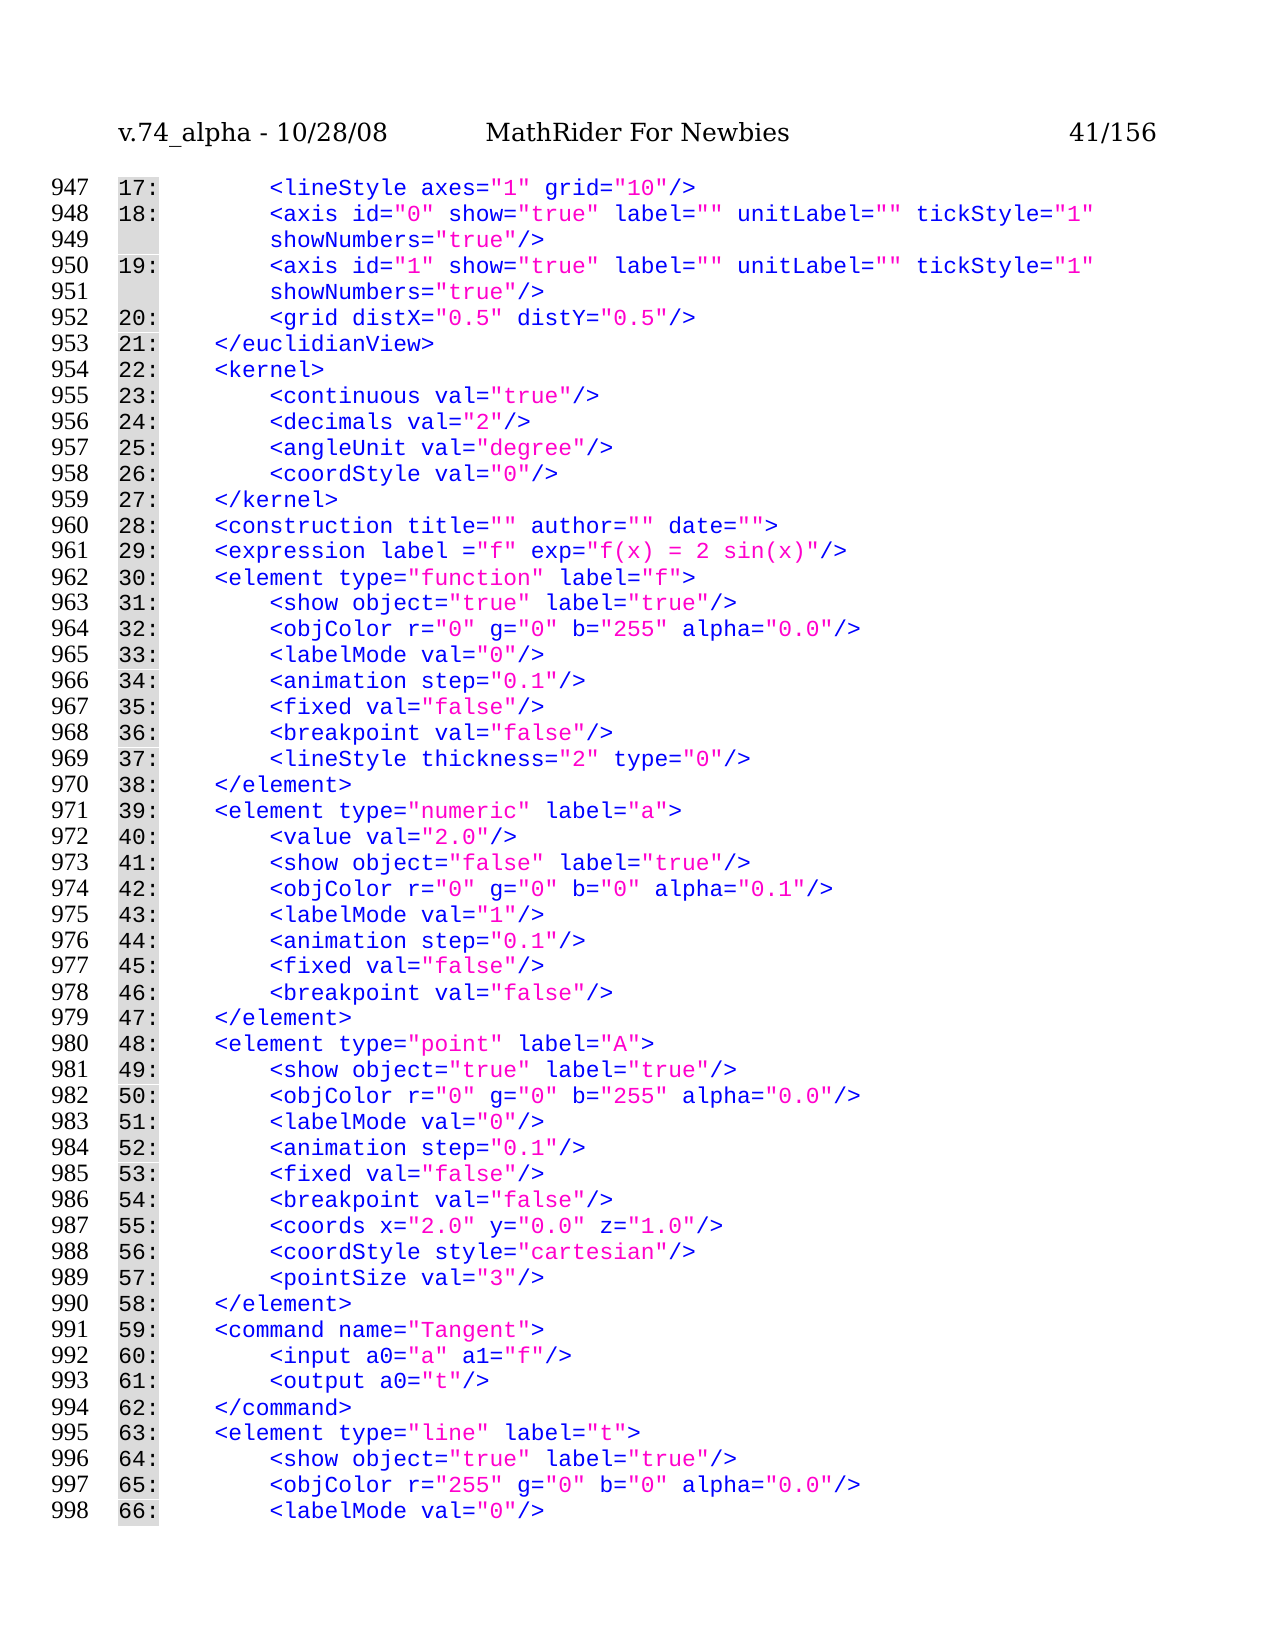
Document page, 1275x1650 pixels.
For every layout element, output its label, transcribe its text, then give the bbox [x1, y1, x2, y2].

text 39: <element type="numeric" label="a"> [118, 799, 1157, 825]
text 45: <fixed val="false"/> [118, 955, 1157, 981]
text 46: <breakpoint val="false"/> [118, 981, 1157, 1007]
text 24: <decimals val="2"/> [118, 410, 1157, 436]
text showNumbers="true"/> [118, 229, 1157, 254]
text 21: </euclidianView> [118, 332, 1157, 358]
text 47: </element> [118, 1007, 1157, 1033]
text 51: <labelMode val="0"/> [118, 1111, 1157, 1136]
text 55: <coords x="2.0" y="0.0" z="1.0"/> [118, 1214, 1157, 1240]
text 62: </command> [118, 1396, 1157, 1422]
text 34: <animation step="0.1"/> [118, 669, 1157, 696]
text 17: <lineStyle axes="1" grid="10"/> [118, 177, 1157, 203]
text 27: </kernel> [118, 488, 1157, 514]
text 20: <grid distX="0.5" distY="0.5"/> [118, 306, 1157, 332]
text 30: <element type="function" label="f"> [118, 566, 1157, 592]
text 28: <construction title="" author="" date=""> [118, 514, 1157, 540]
text 19: <axis id="1" show="true" label="" unitLabel="" tickStyle="1" [118, 254, 1157, 281]
text 43: <labelMode val="1"/> [118, 903, 1157, 929]
text 35: <fixed val="false"/> [118, 696, 1157, 721]
text 33: <labelMode val="0"/> [118, 644, 1157, 669]
text 50: <objColor r="0" g="0" b="255" alpha="0.0"/> [118, 1084, 1157, 1111]
text 49: <show object="true" label="true"/> [118, 1059, 1157, 1084]
text 29: <expression label ="f" exp="f(x) = 2 sin(x)"/> [118, 540, 1157, 566]
text 63: <element type="line" label="t"> [118, 1422, 1157, 1448]
text 32: <objColor r="0" g="0" b="255" alpha="0.0"/> [118, 618, 1157, 644]
text 61: <output a0="t"/> [118, 1370, 1157, 1396]
text 64: <show object="true" label="true"/> [118, 1448, 1157, 1474]
text 42: <objColor r="0" g="0" b="0" alpha="0.1"/> [118, 877, 1157, 903]
text 18: <axis id="0" show="true" label="" unitLabel="" tickStyle="1" [118, 203, 1157, 229]
text 65: <objColor r="255" g="0" b="0" alpha="0.0"/> [118, 1474, 1157, 1499]
text 23: <continuous val="true"/> [118, 384, 1157, 410]
text 66: <labelMode val="0"/> [118, 1499, 1157, 1526]
text 52: <animation step="0.1"/> [118, 1136, 1157, 1162]
text 54: <breakpoint val="false"/> [118, 1188, 1157, 1214]
text 58: </element> [118, 1292, 1157, 1318]
text 37: <lineStyle thickness="2" type="0"/> [118, 747, 1157, 773]
text 22: <kernel> [118, 358, 1157, 384]
text 25: <angleUnit val="degree"/> [118, 436, 1157, 462]
text showNumbers="true"/> [118, 281, 1157, 306]
text 60: <input a0="a" a1="f"/> [118, 1344, 1157, 1370]
text 56: <coordStyle style="cartesian"/> [118, 1240, 1157, 1266]
text 44: <animation step="0.1"/> [118, 929, 1157, 955]
text 48: <element type="point" label="A"> [118, 1033, 1157, 1059]
text 31: <show object="true" label="true"/> [118, 592, 1157, 618]
text 41: <show object="false" label="true"/> [118, 851, 1157, 877]
text 36: <breakpoint val="false"/> [118, 721, 1157, 747]
text 59: <command name="Tangent"> [118, 1318, 1157, 1344]
text 38: </element> [118, 773, 1157, 799]
text 26: <coordStyle val="0"/> [118, 462, 1157, 488]
text 40: <value val="2.0"/> [118, 825, 1157, 851]
text 57: <pointSize val="3"/> [118, 1266, 1157, 1292]
text 53: <fixed val="false"/> [118, 1162, 1157, 1188]
